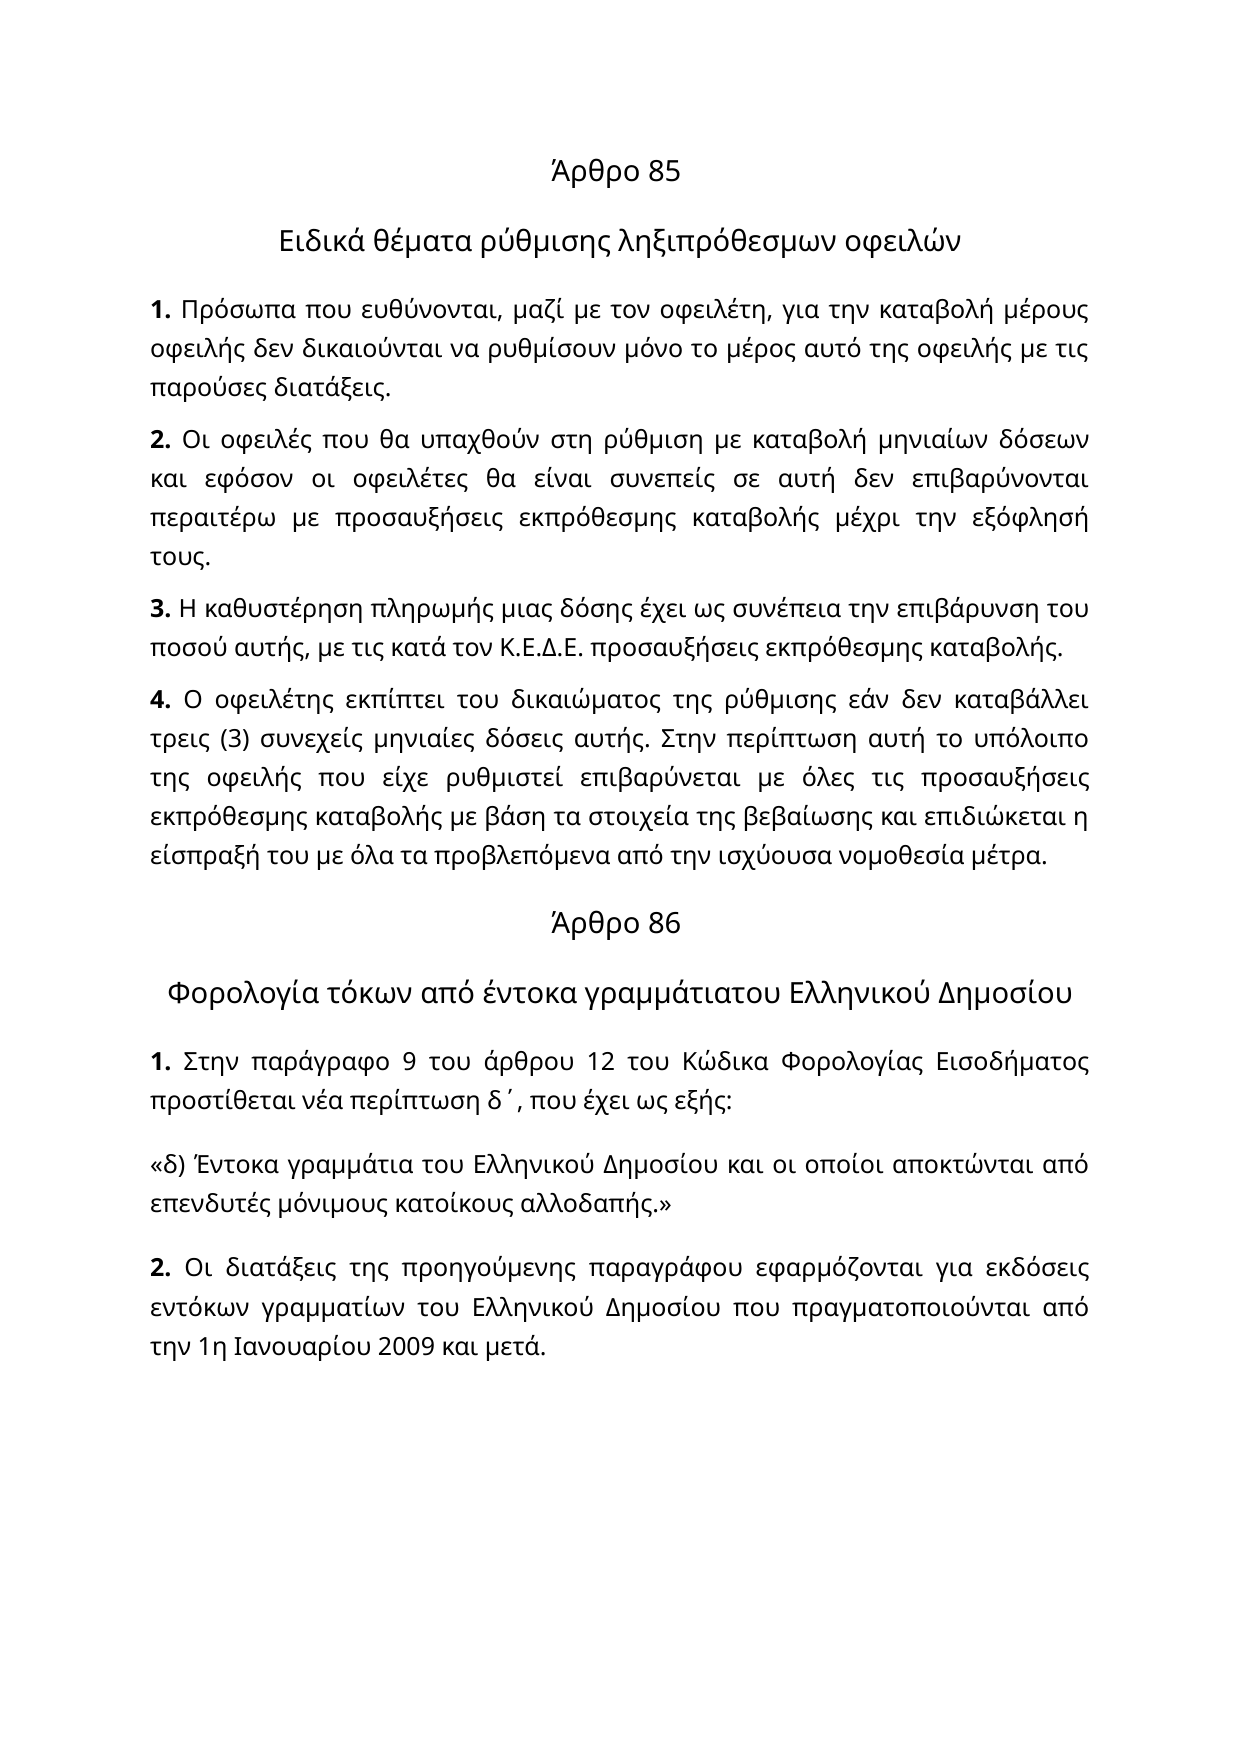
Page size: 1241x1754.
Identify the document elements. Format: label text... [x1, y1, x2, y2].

text 1. Πρόσωπα που ευθύνονται, μαζί με τον οφειλέτη, για την καταβολή μέρους οφειλής δεν δικαιούνται να ρυθμίσουν μόνο το μέρος αυτό της οφειλής με τις παρούσες διατάξεις. [150, 291, 1090, 404]
subtitle Άρθρο 85 [150, 150, 1090, 190]
subtitle Άρθρο 86 [150, 902, 1090, 942]
subtitle Φορολογία τόκων από έντοκα γραμμάτιατου Ελληνικού Δημοσίου [150, 973, 1090, 1012]
text «δ) Έντοκα γραμμάτια του Ελληνικού Δημοσίου και οι οποίοι αποκτώνται από επενδυτές μόνιμους κατοίκους αλλοδαπής.» [150, 1147, 1090, 1220]
subtitle Ειδικά θέματα ρύθμισης ληξιπρόθεσμων οφειλών [150, 221, 1090, 260]
text 2. Οι διατάξεις της προηγούμενης παραγράφου εφαρμόζονται για εκδόσεις εντόκων γραμματίων του Ελληνικού Δημοσίου που πραγματοποιούνται από την 1η Ιανουαρίου 2009 και μετά. [150, 1250, 1090, 1362]
text 1. Στην παράγραφο 9 του άρθρου 12 του Κώδικα Φορολογίας Εισοδήματος προστίθεται νέα περίπτωση δ΄, που έχει ως εξής: [150, 1043, 1090, 1117]
text 4. Ο οφειλέτης εκπίπτει του δικαιώματος της ρύθμισης εάν δεν καταβάλλει τρεις (3) συνεχείς μηνιαίες δόσεις αυτής. Στην περίπτωση αυτή το υπόλοιπο της οφειλής που είχε ρυθμιστεί επιβαρύνεται με όλες τις προσαυξήσεις εκπρόθεσμης καταβολής με βάση τα στοιχεία της βεβαίωσης και επιδιώκεται η είσπραξή του με όλα τα προβλεπόμενα από την ισχύουσα νομοθεσία μέτρα. [150, 681, 1090, 872]
text 3. Η καθυστέρηση πληρωμής μιας δόσης έχει ως συνέπεια την επιβάρυνση του ποσού αυτής, με τις κατά τον Κ.Ε.Δ.Ε. προσαυξήσεις εκπρόθεσμης καταβολής. [150, 590, 1090, 664]
text 2. Οι οφειλές που θα υπαχθούν στη ρύθμιση με καταβολή μηνιαίων δόσεων και εφόσον οι οφειλέτες θα είναι συνεπείς σε αυτή δεν επιβαρύνονται περαιτέρω με προσαυξήσεις εκπρόθεσμης καταβολής μέχρι την εξόφλησή τους. [150, 421, 1090, 573]
